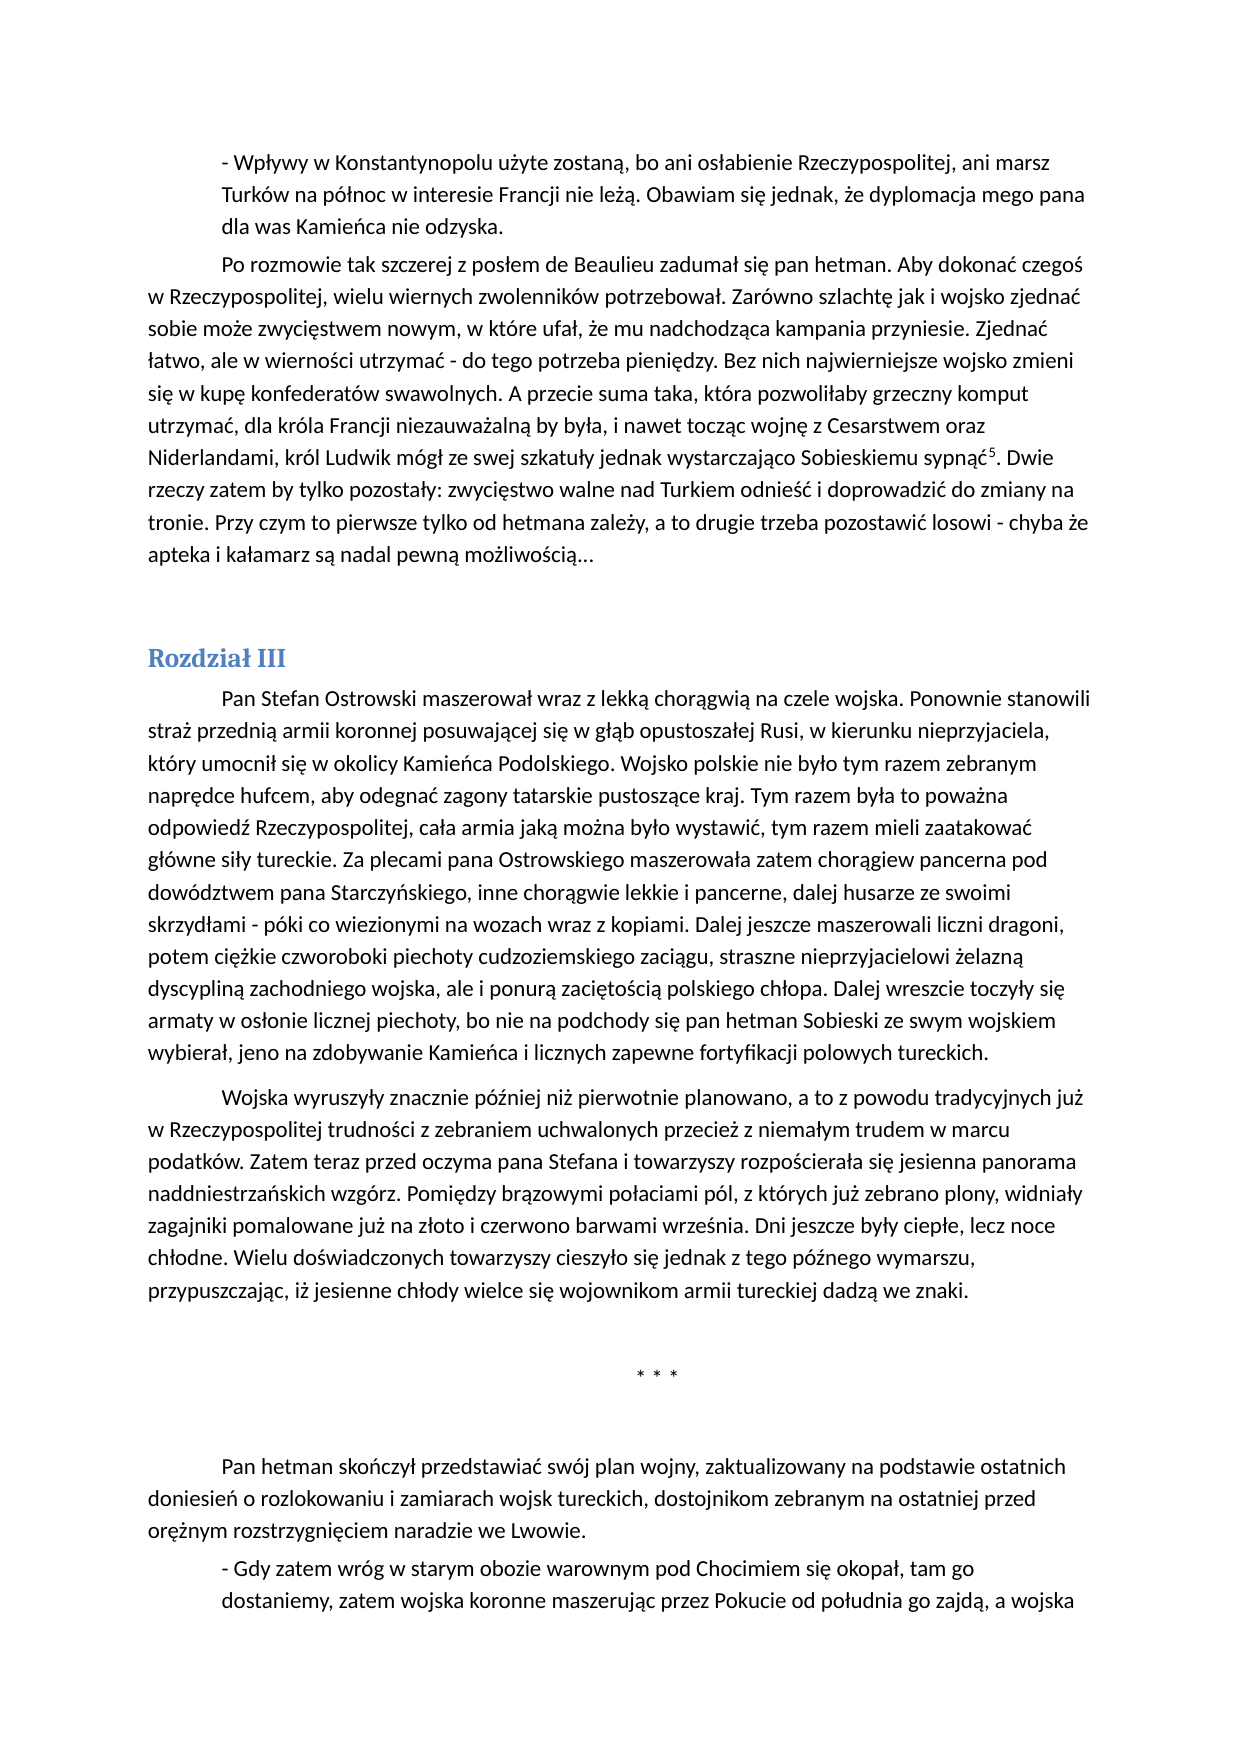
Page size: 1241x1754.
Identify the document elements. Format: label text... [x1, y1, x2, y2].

text - Gdy zatem wróg w starym obozie warownym pod Chocimiem się okopał, tam go dostaniemy, zatem wojska koronne maszerując przez Pokucie od południa go zajdą, a wojska [221, 1554, 1093, 1615]
text - Wpływy w Konstantynopolu użyte zostaną, bo ani osłabienie Rzeczypospolitej, ani marsz Turków na północ w interesie Francji nie leżą. Obawiam się jednak, że dyplomacja mego pana dla was Kamieńca nie odzyska. [221, 148, 1093, 240]
text Wojska wyruszyły znacznie później niż pierwotnie planowano, a to z powodu tradycyjnych już w Rzeczypospolitej trudności z zebraniem uchwalonych przecież z niemałym trudem w marcu podatków. Zatem teraz przed oczyma pana Stefana i towarzyszy rozpościerała się jesienna panorama naddniestrzańskich wzgórz. Pomiędzy brązowymi połaciami pól, z których już zebrano plony, widniały zagajniki pomalowane już na złoto i czerwono barwami września. Dni jeszcze były ciepłe, lecz noce chłodne. Wielu doświadczonych towarzyszy cieszyło się jednak z tego późnego wymarszu, przypuszczając, iż jesienne chłody wielce się wojownikom armii tureckiej dadzą we znaki. [148, 1083, 1093, 1304]
text Po rozmowie tak szczerej z posłem de Beaulieu zadumał się pan hetman. Aby dokonać czegoś w Rzeczypospolitej, wielu wiernych zwolenników potrzebował. Zarówno szlachtę jak i wojsko zjednać sobie może zwycięstwem nowym, w które ufał, że mu nadchodząca kampania przyniesie. Zjednać łatwo, ale w wierności utrzymać - do tego potrzeba pieniędzy. Bez nich najwierniejsze wojsko zmieni się w kupę konfederatów swawolnych. A przecie suma taka, która pozwoliłaby grzeczny komput utrzymać, dla króla Francji niezauważalną by była, i nawet tocząc wojnę z Cesarstwem oraz Niderlandami, król Ludwik mógł ze swej szkatuły jednak wystarczająco Sobieskiemu sypnąć. Dwie rzeczy zatem by tylko pozostały: zwycięstwo walne nad Turkiem odnieść i doprowadzić do zmiany na tronie. Przy czym to pierwsze tylko od hetmana zależy, a to drugie trzeba pozostawić losowi - chyba że apteka i kałamarz są nadal pewną możliwością... [148, 250, 1093, 568]
text Pan Stefan Ostrowski maszerował wraz z lekką chorągwią na czele wojska. Ponownie stanowili straż przednią armii koronnej posuwającej się w głąb opustoszałej Rusi, w kierunku nieprzyjaciela, który umocnił się w okolicy Kamieńca Podolskiego. Wojsko polskie nie było tym razem zebranym naprędce hufcem, aby odegnać zagony tatarskie pustoszące kraj. Tym razem była to poważna odpowiedź Rzeczypospolitej, cała armia jaką można było wystawić, tym razem mieli zaatakować główne siły tureckie. Za plecami pana Ostrowskiego maszerowała zatem chorągiew pancerna pod dowództwem pana Starczyńskiego, inne chorągwie lekkie i pancerne, dalej husarze ze swoimi skrzydłami - póki co wiezionymi na wozach wraz z kopiami. Dalej jeszcze maszerowali liczni dragoni, potem ciężkie czworoboki piechoty cudzoziemskiego zaciągu, straszne nieprzyjacielowi żelazną dyscypliną zachodniego wojska, ale i ponurą zaciętością polskiego chłopa. Dalej wreszcie toczyły się armaty w osłonie licznej piechoty, bo nie na podchody się pan hetman Sobieski ze swym wojskiem wybierał, jeno na zdobywanie Kamieńca i licznych zapewne fortyfikacji polowych tureckich. [148, 684, 1093, 1067]
text Pan hetman skończył przedstawiać swój plan wojny, zaktualizowany na podstawie ostatnich doniesień o rozlokowaniu i zamiarach wojsk tureckich, dostojnikom zebranym na ostatniej przed orężnym rozstrzygnięciem naradzie we Lwowie. [148, 1452, 1093, 1544]
text * * * [148, 1364, 1093, 1392]
subtitle Rozdział III [148, 643, 1093, 674]
